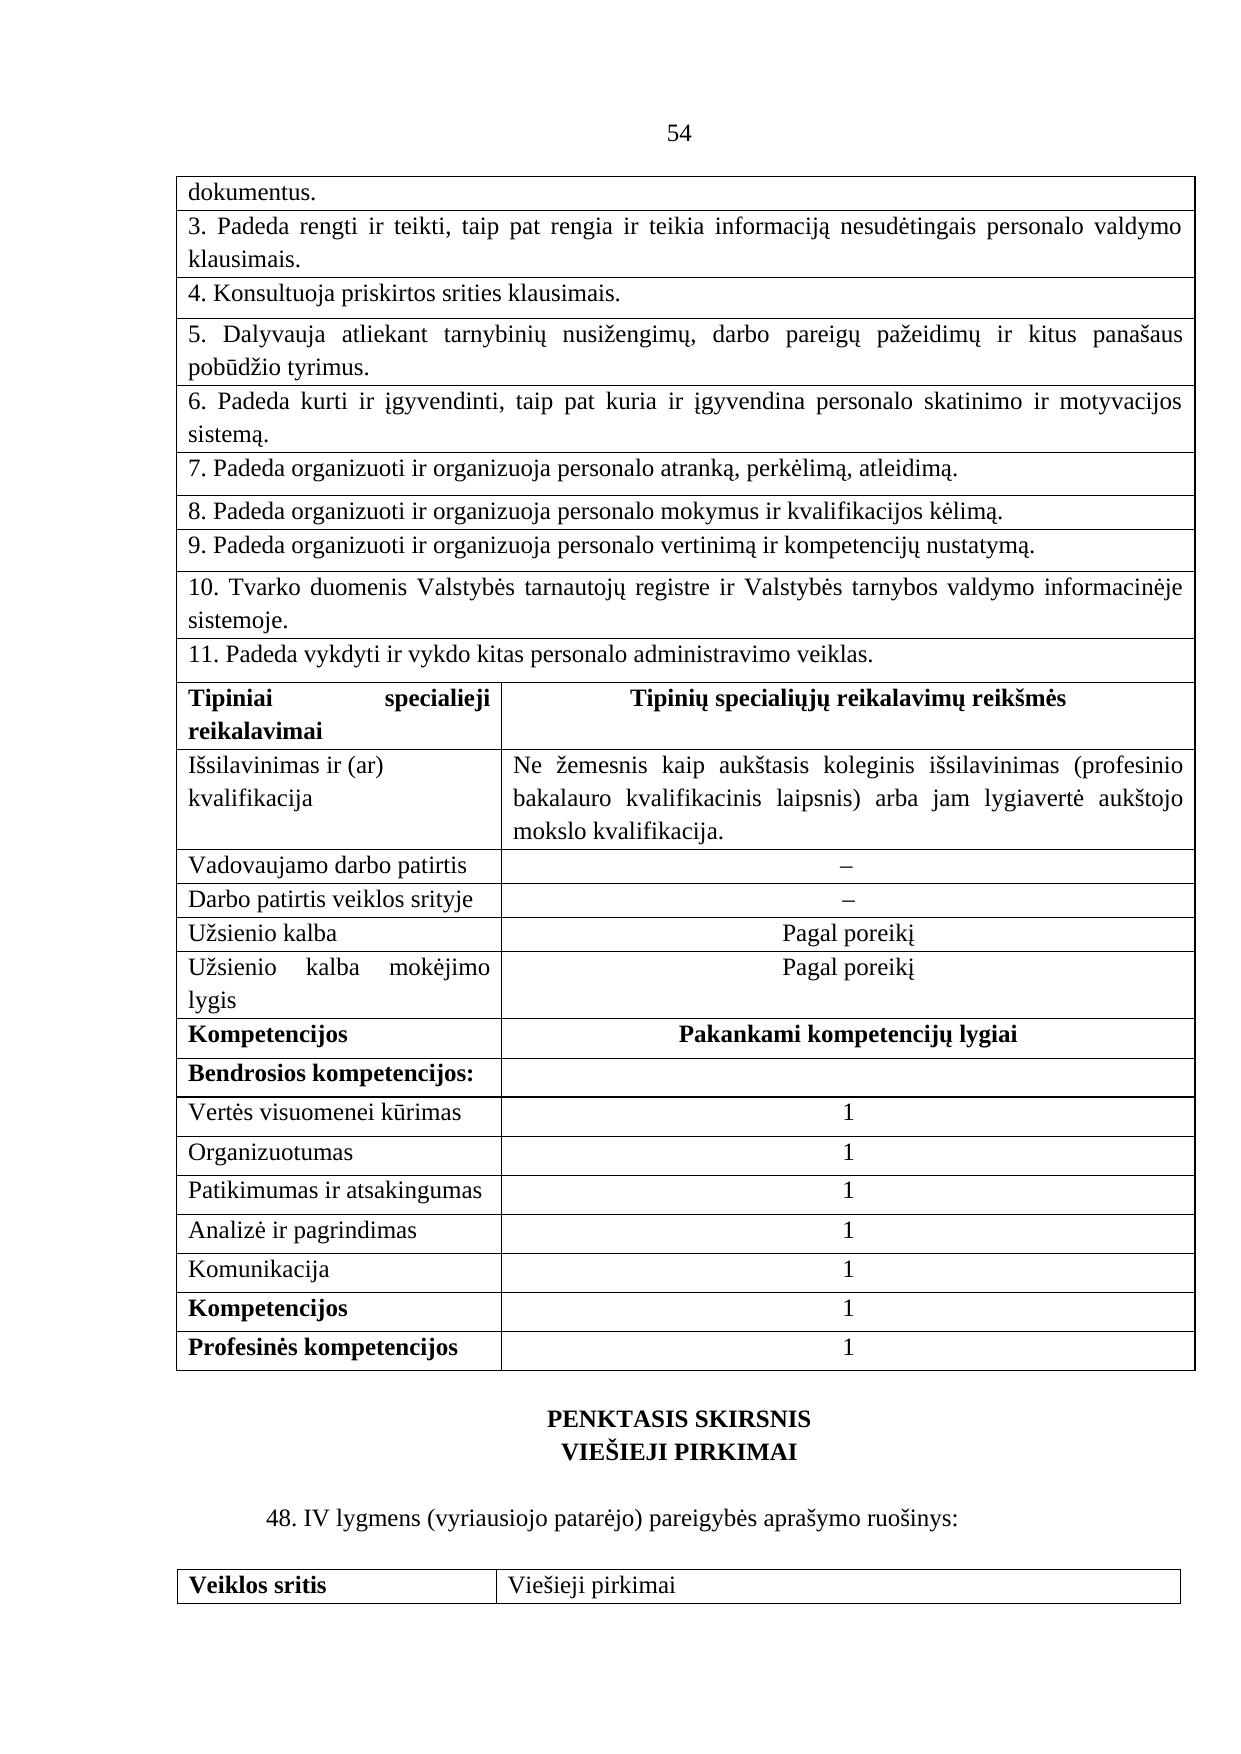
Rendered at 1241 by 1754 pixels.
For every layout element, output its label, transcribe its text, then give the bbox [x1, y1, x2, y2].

table_cell – [502, 884, 1194, 917]
table_cell 4. Konsultuoja priskirtos srities klausimais. [177, 278, 1194, 318]
text 48. IV lygmens (vyriausiojo patarėjo) pareigybės aprašymo ruošinys: [177, 1503, 1181, 1532]
table_cell Pakankami kompetencijų lygiai [502, 1019, 1194, 1057]
table_cell 10. Tvarko duomenis Valstybės tarnautojų registre ir Valstybės tarnybos valdymo informacinėje sistemoje. [177, 572, 1194, 638]
table_cell Ne žemesnis kaip aukštasis koleginis išsilavinimas (profesinio bakalauro kvalifikacinis laipsnis) arba jam lygiavertė aukštojo mokslo kvalifikacija. [502, 750, 1194, 849]
table_cell 1 [502, 1176, 1194, 1214]
table_cell Kompetencijos [177, 1293, 501, 1331]
table_cell Užsienio kalba mokėjimo lygis [177, 952, 501, 1018]
table_cell Išsilavinimas ir (ar) kvalifikacija [177, 750, 501, 849]
table_cell Tipiniai specialieji reikalavimai [177, 683, 501, 749]
table_cell Profesinės kompetencijos [177, 1332, 501, 1370]
table_cell 6. Padeda kurti ir įgyvendinti, taip pat kuria ir įgyvendina personalo skatinimo ir motyvacijos sistemą. [177, 386, 1194, 452]
table_cell – [502, 850, 1194, 883]
table_cell Užsienio kalba [177, 918, 501, 951]
table_cell 1 [502, 1098, 1194, 1136]
table_cell 8. Padeda organizuoti ir organizuoja personalo mokymus ir kvalifikacijos kėlimą. [177, 496, 1194, 529]
table_cell 7. Padeda organizuoti ir organizuoja personalo atranką, perkėlimą, atleidimą. [177, 453, 1194, 495]
table_cell 1 [502, 1215, 1194, 1253]
table_cell Tipinių specialiųjų reikalavimų reikšmės [502, 683, 1194, 749]
table_cell Kompetencijos [177, 1019, 501, 1057]
table_cell Komunikacija [177, 1254, 501, 1292]
text VIEŠIEJI PIRKIMAI [177, 1437, 1181, 1466]
table_cell 1 [502, 1137, 1194, 1174]
table_cell Darbo patirtis veiklos srityje [177, 884, 501, 917]
table_cell 1 [502, 1332, 1194, 1370]
table_header Veiklos sritis [178, 1570, 496, 1603]
table_cell Pagal poreikį [502, 918, 1194, 951]
table_cell 11. Padeda vykdyti ir vykdo kitas personalo administravimo veiklas. [177, 639, 1194, 682]
table_cell 1 [502, 1293, 1194, 1331]
table_cell Patikimumas ir atsakingumas [177, 1176, 501, 1214]
table_cell Organizuotumas [177, 1137, 501, 1174]
table_cell Pagal poreikį [502, 952, 1194, 1018]
table_cell Bendrosios kompetencijos: [177, 1059, 501, 1096]
table_cell Analizė ir pagrindimas [177, 1215, 501, 1253]
table_cell 3. Padeda rengti ir teikti, taip pat rengia ir teikia informaciją nesudėtingais personalo valdymo klausimais. [177, 211, 1194, 277]
table_cell 1 [502, 1254, 1194, 1292]
table_cell dokumentus. [177, 177, 1194, 210]
table_cell 5. Dalyvauja atliekant tarnybinių nusižengimų, darbo pareigų pažeidimų ir kitus panašaus pobūdžio tyrimus. [177, 319, 1194, 385]
table_header Viešieji pirkimai [497, 1570, 1180, 1603]
table_cell 9. Padeda organizuoti ir organizuoja personalo vertinimą ir kompetencijų nustatymą. [177, 530, 1194, 571]
table_cell [502, 1059, 1194, 1096]
text PENKTASIS SKIRSNIS [177, 1404, 1181, 1433]
table_cell Vertės visuomenei kūrimas [177, 1098, 501, 1136]
table_cell Vadovaujamo darbo patirtis [177, 850, 501, 883]
